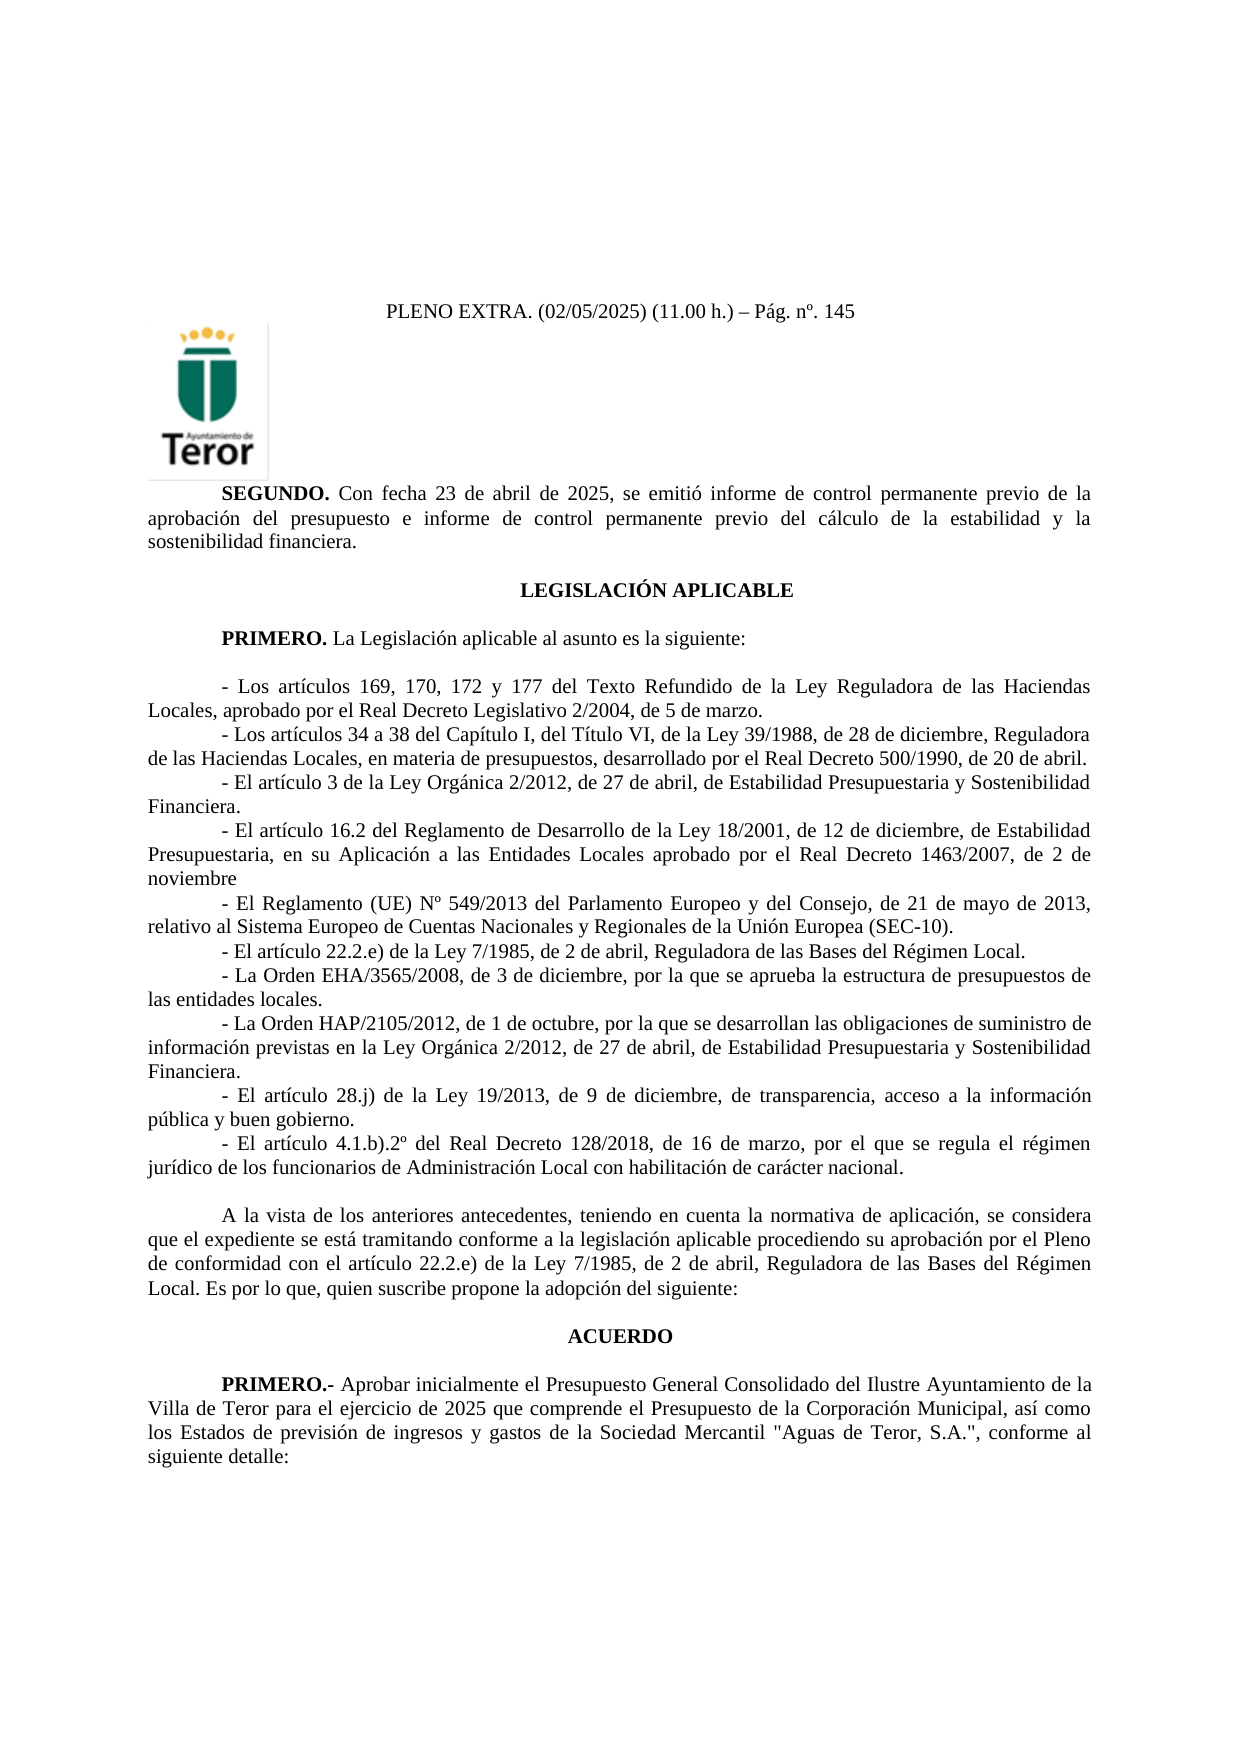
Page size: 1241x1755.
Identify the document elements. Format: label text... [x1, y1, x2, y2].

text - El artículo 3 de la Ley Orgánica 2/2012, de 27 de abril, de Estabilidad Presupuestaria y Sostenibilidad Financiera. [148, 770, 1093, 818]
text A la vista de los anteriores antecedentes, teniendo en cuenta la normativa de aplicación, se considera que el expediente se está tramitando conforme a la legislación aplicable procediendo su aprobación por el Pleno de conformidad con el artículo 22.2.e) de la Ley 7/1985, de 2 de abril, Reguladora de las Bases del Régimen Local. Es por lo que, quien suscribe propone la adopción del siguiente: [148, 1203, 1093, 1299]
text PRIMERO.- Aprobar inicialmente el Presupuesto General Consolidado del Ilustre Ayuntamiento de la Villa de Teror para el ejercicio de 2025 que comprende el Presupuesto de la Corporación Municipal, así como los Estados de previsión de ingresos y gastos de la Sociedad Mercantil "Aguas de Teror, S.A.", conforme al siguiente detalle: [148, 1372, 1093, 1468]
text SEGUNDO. Con fecha 23 de abril de 2025, se emitió informe de control permanente previo de la aprobación del presupuesto e informe de control permanente previo del cálculo de la estabilidad y la sostenibilidad financiera. [148, 481, 1093, 553]
text ACUERDO [148, 1323, 1093, 1348]
text - El artículo 22.2.e) de la Ley 7/1985, de 2 de abril, Reguladora de las Bases del Régimen Local. [148, 938, 1093, 963]
text - La Orden EHA/3565/2008, de 3 de diciembre, por la que se aprueba la estructura de presupuestos de las entidades locales. [148, 963, 1093, 1011]
text - El artículo 4.1.b).2º del Real Decreto 128/2018, de 16 de marzo, por el que se regula el régimen jurídico de los funcionarios de Administración Local con habilitación de carácter nacional. [148, 1131, 1093, 1179]
text - Los artículos 34 a 38 del Capítulo I, del Título VI, de la Ley 39/1988, de 28 de diciembre, Reguladora de las Haciendas Locales, en materia de presupuestos, desarrollado por el Real Decreto 500/1990, de 20 de abril. [148, 722, 1093, 770]
text - Los artículos 169, 170, 172 y 177 del Texto Refundido de la Ley Reguladora de las Haciendas Locales, aprobado por el Real Decreto Legislativo 2/2004, de 5 de marzo. [148, 674, 1093, 722]
text - El artículo 28.j) de la Ley 19/2013, de 9 de diciembre, de transparencia, acceso a la información pública y buen gobierno. [148, 1083, 1093, 1131]
text - La Orden HAP/2105/2012, de 1 de octubre, por la que se desarrollan las obligaciones de suministro de información previstas en la Ley Orgánica 2/2012, de 27 de abril, de Estabilidad Presupuestaria y Sostenibilidad Financiera. [148, 1011, 1093, 1083]
text - El artículo 16.2 del Reglamento de Desarrollo de la Ley 18/2001, de 12 de diciembre, de Estabilidad Presupuestaria, en su Aplicación a las Entidades Locales aprobado por el Real Decreto 1463/2007, de 2 de noviembre [148, 818, 1093, 890]
text LEGISLACIÓN APLICABLE [148, 578, 1093, 602]
text - El Reglamento (UE) Nº 549/2013 del Parlamento Europeo y del Consejo, de 21 de mayo de 2013, relativo al Sistema Europeo de Cuentas Nacionales y Regionales de la Unión Europea (SEC-10). [148, 890, 1093, 938]
text PRIMERO. La Legislación aplicable al asunto es la siguiente: [148, 626, 1093, 650]
